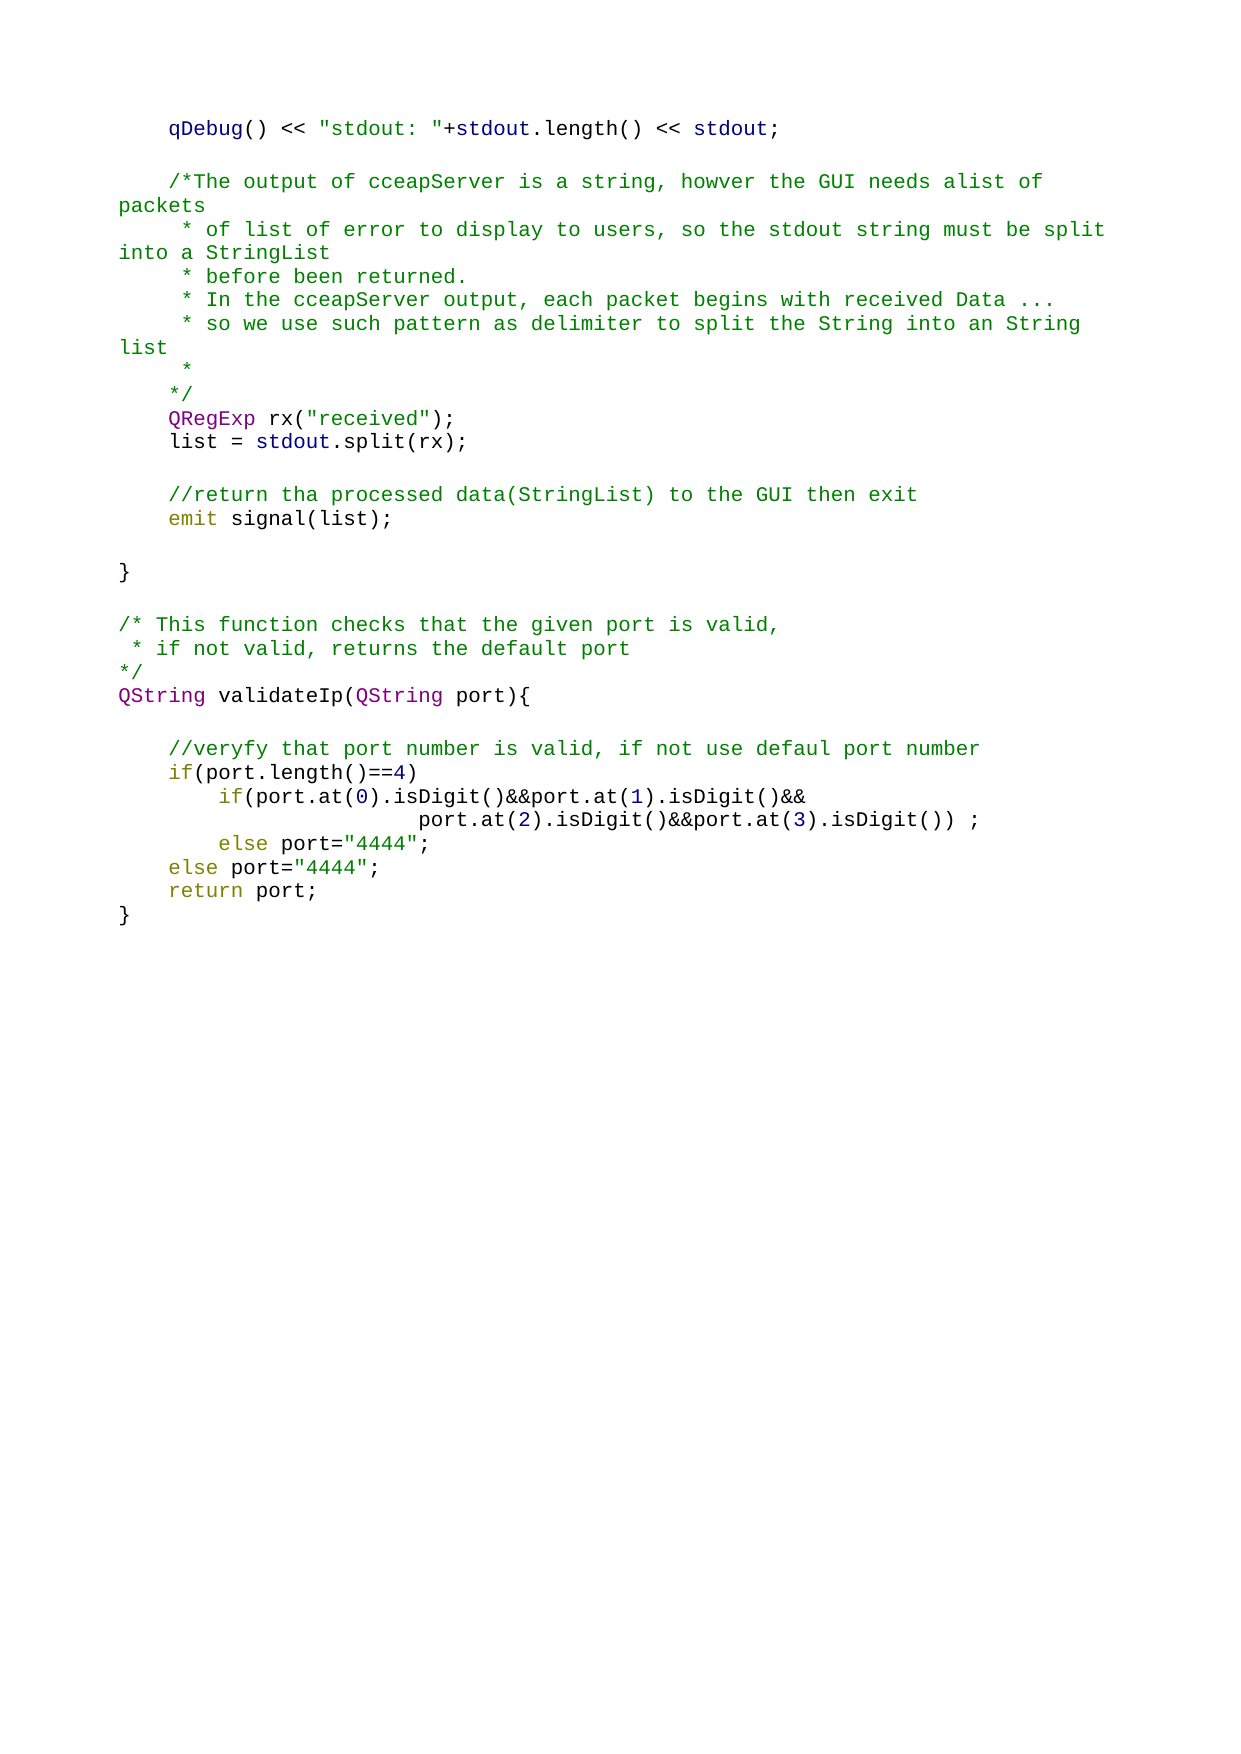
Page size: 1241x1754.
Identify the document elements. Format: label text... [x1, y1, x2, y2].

text if(port.length()==4) [118, 762, 1122, 786]
text * if not valid, returns the default port [118, 638, 1122, 662]
text * before been returned. [118, 266, 1122, 289]
text } [118, 904, 1122, 928]
text list = stdout.split(rx); [118, 431, 1122, 455]
text * In the cceapServer output, each packet begins with received Data ... [118, 289, 1122, 313]
text else port="4444"; [118, 857, 1122, 880]
text qDebug() << "stdout: "+stdout.length() << stdout; [118, 118, 1122, 142]
text */ [118, 384, 1122, 408]
text //veryfy that port number is valid, if not use defaul port number [118, 738, 1122, 762]
text * so we use such pattern as delimiter to split the String into an String list [118, 313, 1122, 360]
text /* This function checks that the given port is valid, [118, 614, 1122, 638]
text return port; [118, 880, 1122, 904]
text * of list of error to display to users, so the stdout string must be split into a StringList [118, 218, 1122, 266]
text * [118, 360, 1122, 384]
text emit signal(list); [118, 508, 1122, 532]
text /*The output of cceapServer is a string, howver the GUI needs alist of packets [118, 171, 1122, 218]
text QRegExp rx("received"); [118, 408, 1122, 431]
text QString validateIp(QString port){ [118, 685, 1122, 709]
text //return tha processed data(StringList) to the GUI then exit [118, 484, 1122, 508]
text else port="4444"; [118, 833, 1122, 857]
text if(port.at(0).isDigit()&&port.at(1).isDigit()&& port.at(2).isDigit()&&port.at(3).isDigit()) ; [118, 786, 1122, 833]
text } [118, 561, 1122, 585]
text */ [118, 662, 1122, 685]
